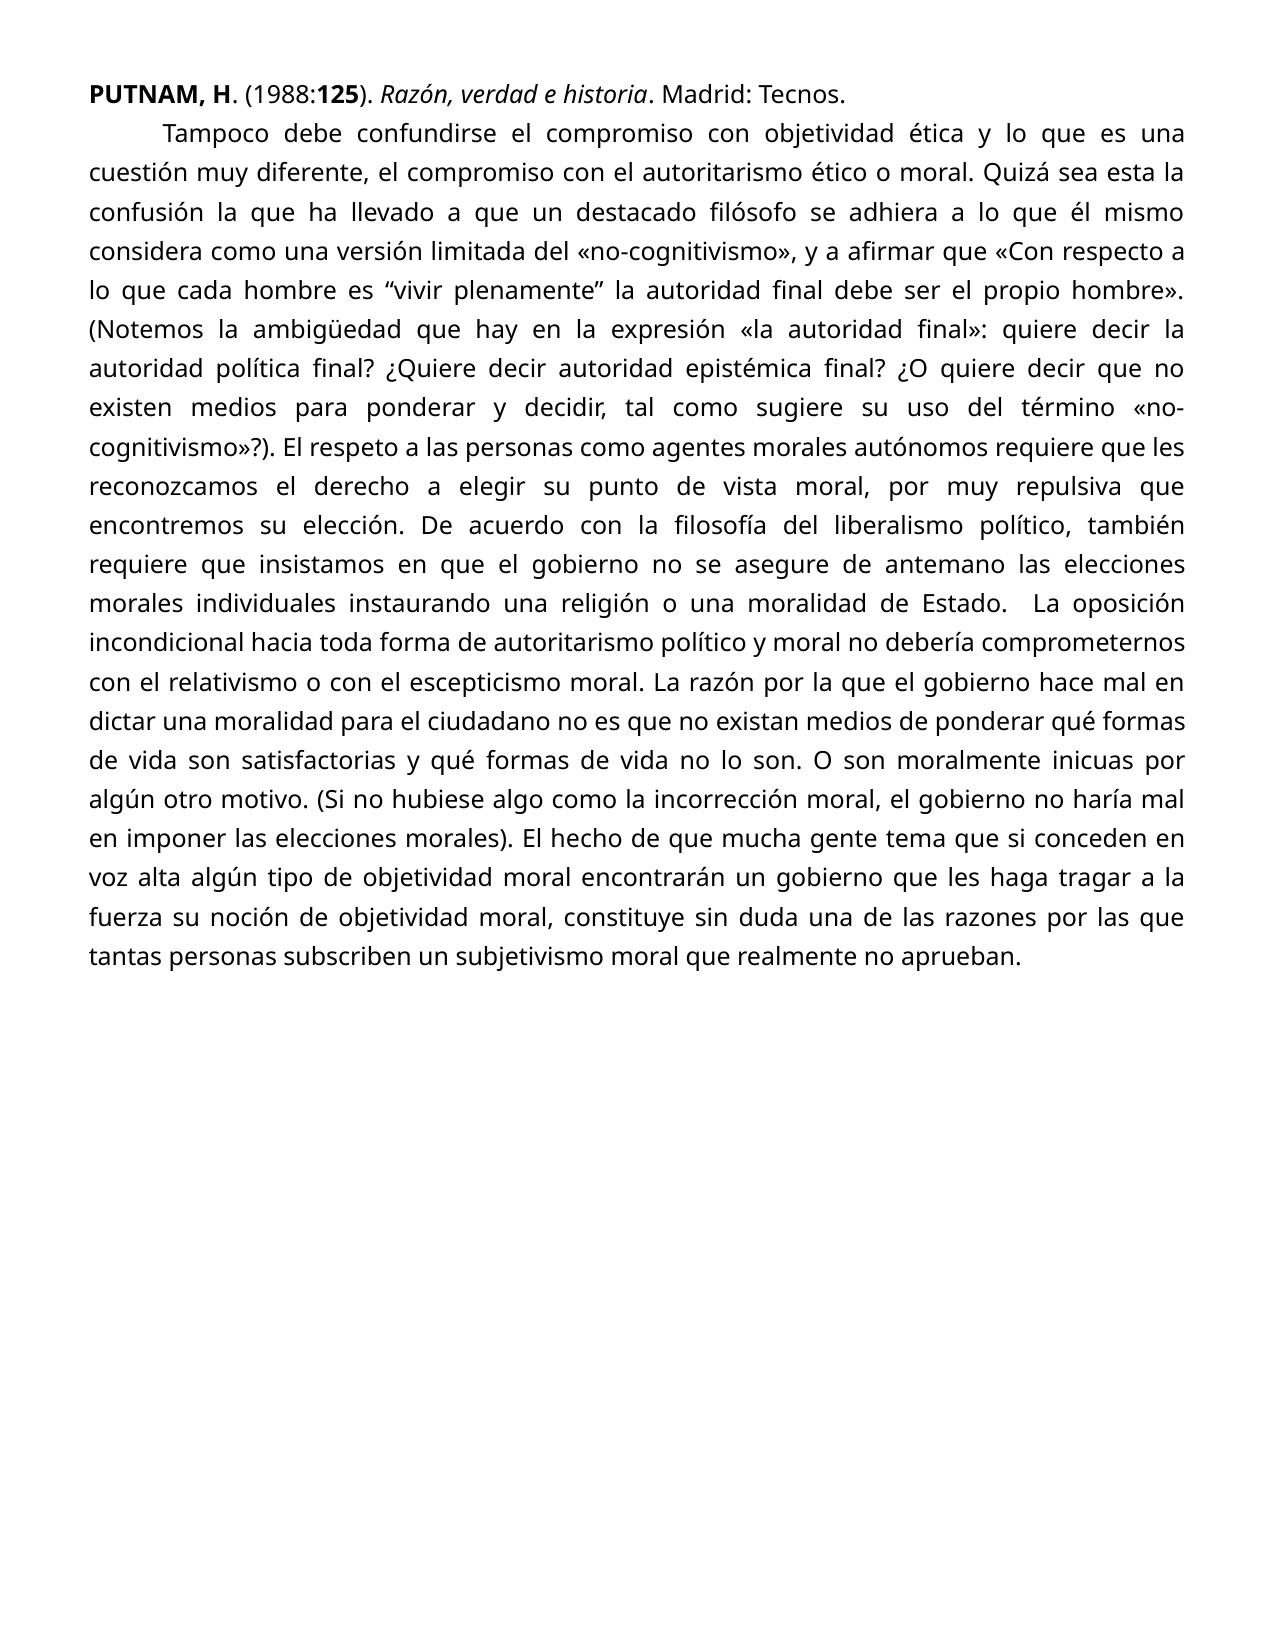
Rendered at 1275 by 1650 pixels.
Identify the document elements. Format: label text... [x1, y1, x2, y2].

text Tampoco debe confundirse el compromiso con objetividad ética y lo que es una cuestión muy diferente, el compromiso con el autoritarismo ético o moral. Quizá sea esta la confusión la que ha llevado a que un destacado filósofo se adhiera a lo que él mismo considera como una versión limitada del «no-cognitivismo», y a afirmar que «Con respecto a lo que cada hombre es “vivir plenamente” la autoridad final debe ser el propio hombre». (Notemos la ambigüedad que hay en la expresión «la autoridad final»: quiere decir la autoridad política final? ¿Quiere decir autoridad epistémica final? ¿O quiere decir que no existen medios para ponderar y decidir, tal como sugiere su uso del término «no-cognitivismo»?). El respeto a las personas como agentes morales autónomos requiere que les reconozcamos el derecho a elegir su punto de vista moral, por muy repulsiva que encontremos su elección. De acuerdo con la filosofía del liberalismo político, también requiere que insistamos en que el gobierno no se asegure de antemano las elecciones morales individuales instaurando una religión o una moralidad de Estado. La oposición incondicional hacia toda forma de autoritarismo político y moral no debería comprometernos con el relativismo o con el escepticismo moral. La razón por la que el gobierno hace mal en dictar una moralidad para el ciudadano no es que no existan medios de ponderar qué formas de vida son satisfactorias y qué formas de vida no lo son. O son moralmente inicuas por algún otro motivo. (Si no hubiese algo como la incorrección moral, el gobierno no haría mal en imponer las elecciones morales). El hecho de que mucha gente tema que si conceden en voz alta algún tipo de objetividad moral encontrarán un gobierno que les haga tragar a la fuerza su noción de objetividad moral, constituye sin duda una de las razones por las que tantas personas subscriben un subjetivismo moral que realmente no aprueban. [88, 116, 1186, 972]
text PUTNAM, H. (1988:125). Razón, verdad e historia. Madrid: Tecnos. [88, 77, 1186, 111]
